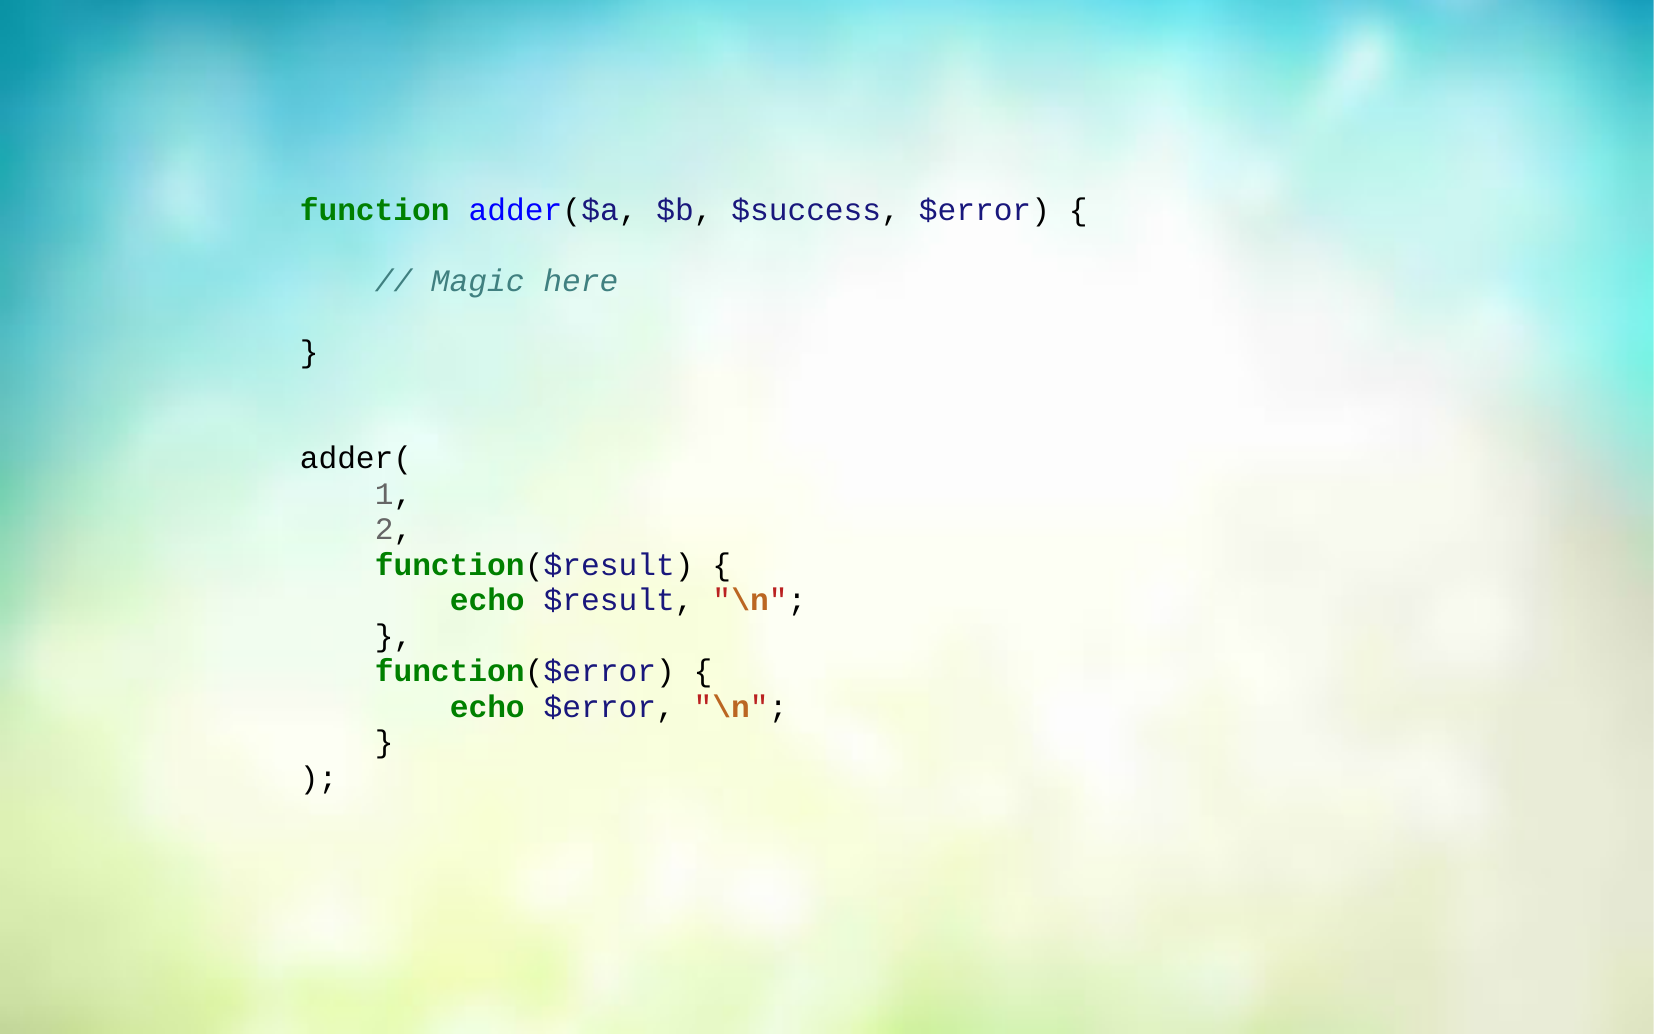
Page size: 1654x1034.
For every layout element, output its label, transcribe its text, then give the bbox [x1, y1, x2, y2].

text_box function adder($a, $b, $success, $error) { // Magic here } adder( 1, 2, function($result) { echo $result, "\n"; }, function($error) { echo $error, "\n"; } ); [285, 186, 1369, 847]
picture [0, 0, 1654, 1034]
